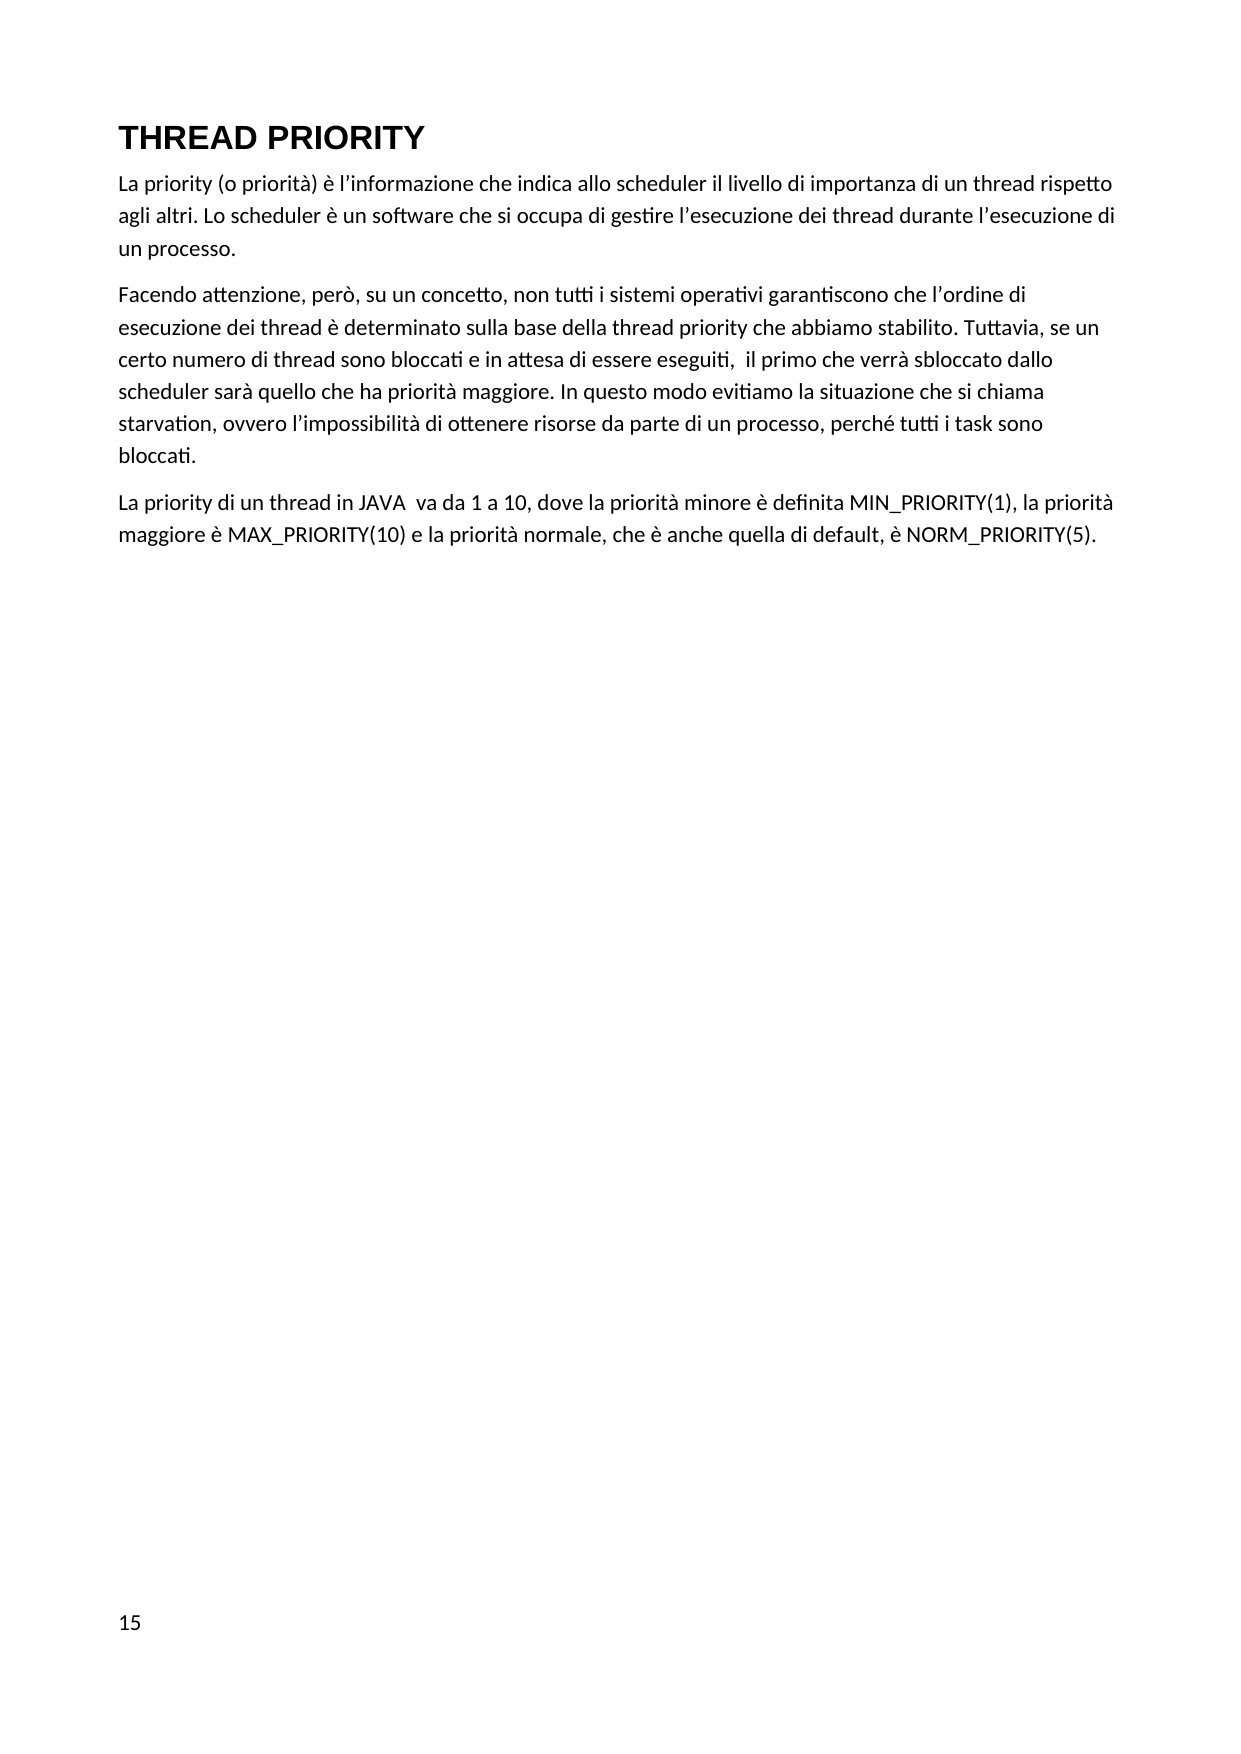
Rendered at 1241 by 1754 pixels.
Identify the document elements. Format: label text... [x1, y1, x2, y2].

subtitle THREAD PRIORITY [118, 118, 1122, 157]
text Facendo attenzione, però, su un concetto, non tutti i sistemi operativi garantiscono che l’ordine di esecuzione dei thread è determinato sulla base della thread priority che abbiamo stabilito. Tuttavia, se un certo numero di thread sono bloccati e in attesa di essere eseguiti, il primo che verrà sbloccato dallo scheduler sarà quello che ha priorità maggiore. In questo modo evitiamo la situazione che si chiama starvation, ovvero l’impossibilità di ottenere risorse da parte di un processo, perché tutti i task sono bloccati. [118, 280, 1122, 469]
text La priority (o priorità) è l’informazione che indica allo scheduler il livello di importanza di un thread rispetto agli altri. Lo scheduler è un software che si occupa di gestire l’esecuzione dei thread durante l’esecuzione di un processo. [118, 169, 1122, 262]
text La priority di un thread in JAVA va da 1 a 10, dove la priorità minore è definita MIN_PRIORITY(1), la priorità maggiore è MAX_PRIORITY(10) e la priorità normale, che è anche quella di default, è NORM_PRIORITY(5). [118, 488, 1122, 548]
